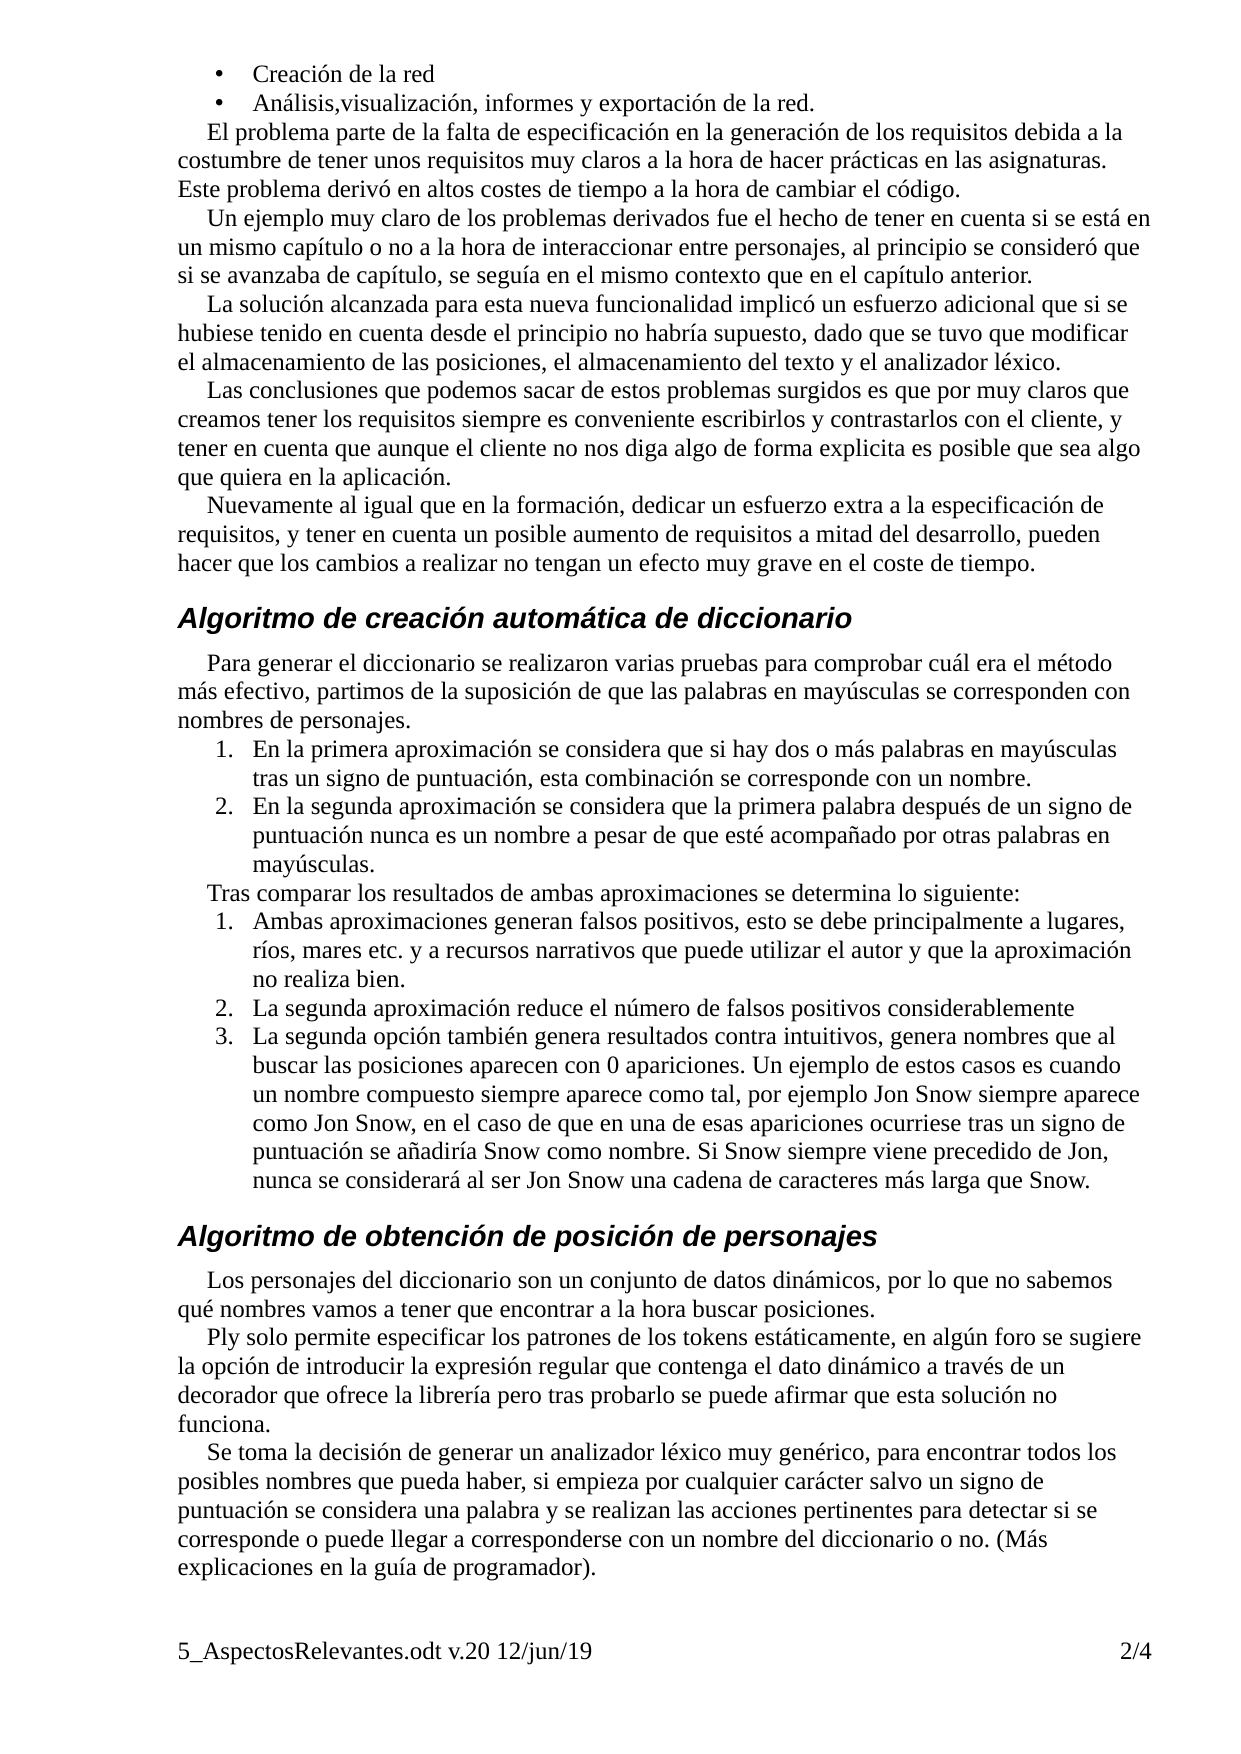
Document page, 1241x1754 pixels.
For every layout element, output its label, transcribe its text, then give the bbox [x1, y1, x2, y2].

list En la segunda aproximación se considera que la primera palabra después de un signo de puntuación nunca es un nombre a pesar de que esté acompañado por otras palabras en mayúsculas. [215, 791, 1152, 878]
text Ply solo permite especificar los patrones de los tokens estáticamente, en algún foro se sugiere la opción de introducir la expresión regular que contenga el dato dinámico a través de un decorador que ofrece la librería pero tras probarlo se puede afirmar que esta solución no funciona. [177, 1322, 1152, 1437]
list Ambas aproximaciones generan falsos positivos, esto se debe principalmente a lugares, ríos, mares etc. y a recursos narrativos que puede utilizar el autor y que la aproximación no realiza bien. [215, 906, 1152, 993]
text Un ejemplo muy claro de los problemas derivados fue el hecho de tener en cuenta si se está en un mismo capítulo o no a la hora de interaccionar entre personajes, al principio se consideró que si se avanzaba de capítulo, se seguía en el mismo contexto que en el capítulo anterior. [177, 203, 1152, 289]
text Para generar el diccionario se realizaron varias pruebas para comprobar cuál era el método más efectivo, partimos de la suposición de que las palabras en mayúsculas se corresponden con nombres de personajes. [177, 648, 1152, 734]
text Los personajes del diccionario son un conjunto de datos dinámicos, por lo que no sabemos qué nombres vamos a tener que encontrar a la hora buscar posiciones. [177, 1265, 1152, 1322]
list La segunda aproximación reduce el número de falsos positivos considerablemente [215, 993, 1152, 1021]
list Análisis,visualización, informes y exportación de la red. [215, 88, 1152, 117]
text Tras comparar los resultados de ambas aproximaciones se determina lo siguiente: [177, 878, 1152, 906]
subtitle Algoritmo de creación automática de diccionario [177, 602, 1152, 635]
list En la primera aproximación se considera que si hay dos o más palabras en mayúsculas tras un signo de puntuación, esta combinación se corresponde con un nombre. [215, 734, 1152, 791]
text Las conclusiones que podemos sacar de estos problemas surgidos es que por muy claros que creamos tener los requisitos siempre es conveniente escribirlos y contrastarlos con el cliente, y tener en cuenta que aunque el cliente no nos diga algo de forma explicita es posible que sea algo que quiera en la aplicación. [177, 375, 1152, 490]
text El problema parte de la falta de especificación en la generación de los requisitos debida a la costumbre de tener unos requisitos muy claros a la hora de hacer prácticas en las asignaturas. Este problema derivó en altos costes de tiempo a la hora de cambiar el código. [177, 117, 1152, 203]
list Creación de la red [215, 59, 1152, 88]
text Nuevamente al igual que en la formación, dedicar un esfuerzo extra a la especificación de requisitos, y tener en cuenta un posible aumento de requisitos a mitad del desarrollo, pueden hacer que los cambios a realizar no tengan un efecto muy grave en el coste de tiempo. [177, 490, 1152, 577]
text La solución alcanzada para esta nueva funcionalidad implicó un esfuerzo adicional que si se hubiese tenido en cuenta desde el principio no habría supuesto, dado que se tuvo que modificar el almacenamiento de las posiciones, el almacenamiento del texto y el analizador léxico. [177, 289, 1152, 375]
subtitle Algoritmo de obtención de posición de personajes [177, 1219, 1152, 1252]
text Se toma la decisión de generar un analizador léxico muy genérico, para encontrar todos los posibles nombres que pueda haber, si empieza por cualquier carácter salvo un signo de puntuación se considera una palabra y se realizan las acciones pertinentes para detectar si se corresponde o puede llegar a corresponderse con un nombre del diccionario o no. (Más explicaciones en la guía de programador). [177, 1437, 1152, 1581]
list La segunda opción también genera resultados contra intuitivos, genera nombres que al buscar las posiciones aparecen con 0 apariciones. Un ejemplo de estos casos es cuando un nombre compuesto siempre aparece como tal, por ejemplo Jon Snow siempre aparece como Jon Snow, en el caso de que en una de esas apariciones ocurriese tras un signo de puntuación se añadiría Snow como nombre. Si Snow siempre viene precedido de Jon, nunca se considerará al ser Jon Snow una cadena de caracteres más larga que Snow. [215, 1021, 1152, 1194]
